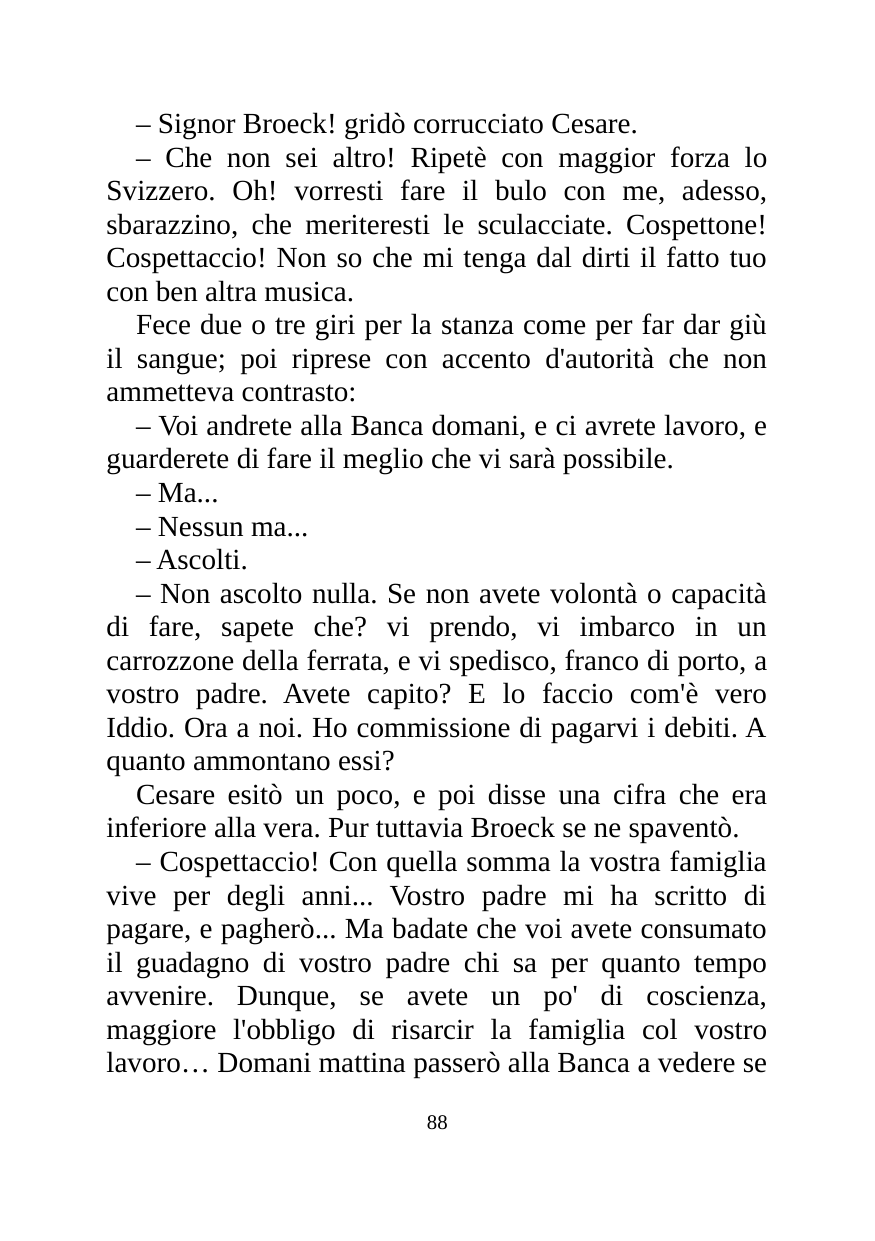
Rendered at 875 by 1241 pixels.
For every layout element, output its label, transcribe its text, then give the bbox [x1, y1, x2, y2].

text – Ascolti. [106, 542, 768, 576]
text – Cospettaccio! Con quella somma la vostra famiglia vive per degli anni... Vostro padre mi ha scritto di pagare, e pagherò... Ma badate che voi avete consumato il guadagno di vostro padre chi sa per quanto tempo avvenire. Dunque, se avete un po' di coscienza, maggiore l'obbligo di risarcir la famiglia col vostro lavoro… Domani mattina passerò alla Banca a vedere se [106, 844, 768, 1079]
text – Signor Broeck! gridò corrucciato Cesare. [106, 106, 768, 140]
text – Non ascolto nulla. Se non avete volontà o capacità di fare, sapete che? vi prendo, vi imbarco in un carrozzone della ferrata, e vi spedisco, franco di porto, a vostro padre. Avete capito? E lo faccio com'è vero Iddio. Ora a noi. Ho commissione di pagarvi i debiti. A quanto ammontano essi? [106, 576, 768, 777]
text – Che non sei altro! Ripetè con maggior forza lo Svizzero. Oh! vorresti fare il bulo con me, adesso, sbarazzino, che meriteresti le sculacciate. Cospettone! Cospettaccio! Non so che mi tenga dal dirti il fatto tuo con ben altra musica. [106, 140, 768, 307]
text – Ma... [106, 475, 768, 509]
text – Voi andrete alla Banca domani, e ci avrete lavoro, e guarderete di fare il meglio che vi sarà possibile. [106, 408, 768, 475]
text – Nessun ma... [106, 509, 768, 542]
text Fece due o tre giri per la stanza come per far dar giù il sangue; poi riprese con accento d'autorità che non ammetteva contrasto: [106, 307, 768, 408]
text Cesare esitò un poco, e poi disse una cifra che era inferiore alla vera. Pur tuttavia Broeck se ne spaventò. [106, 777, 768, 844]
